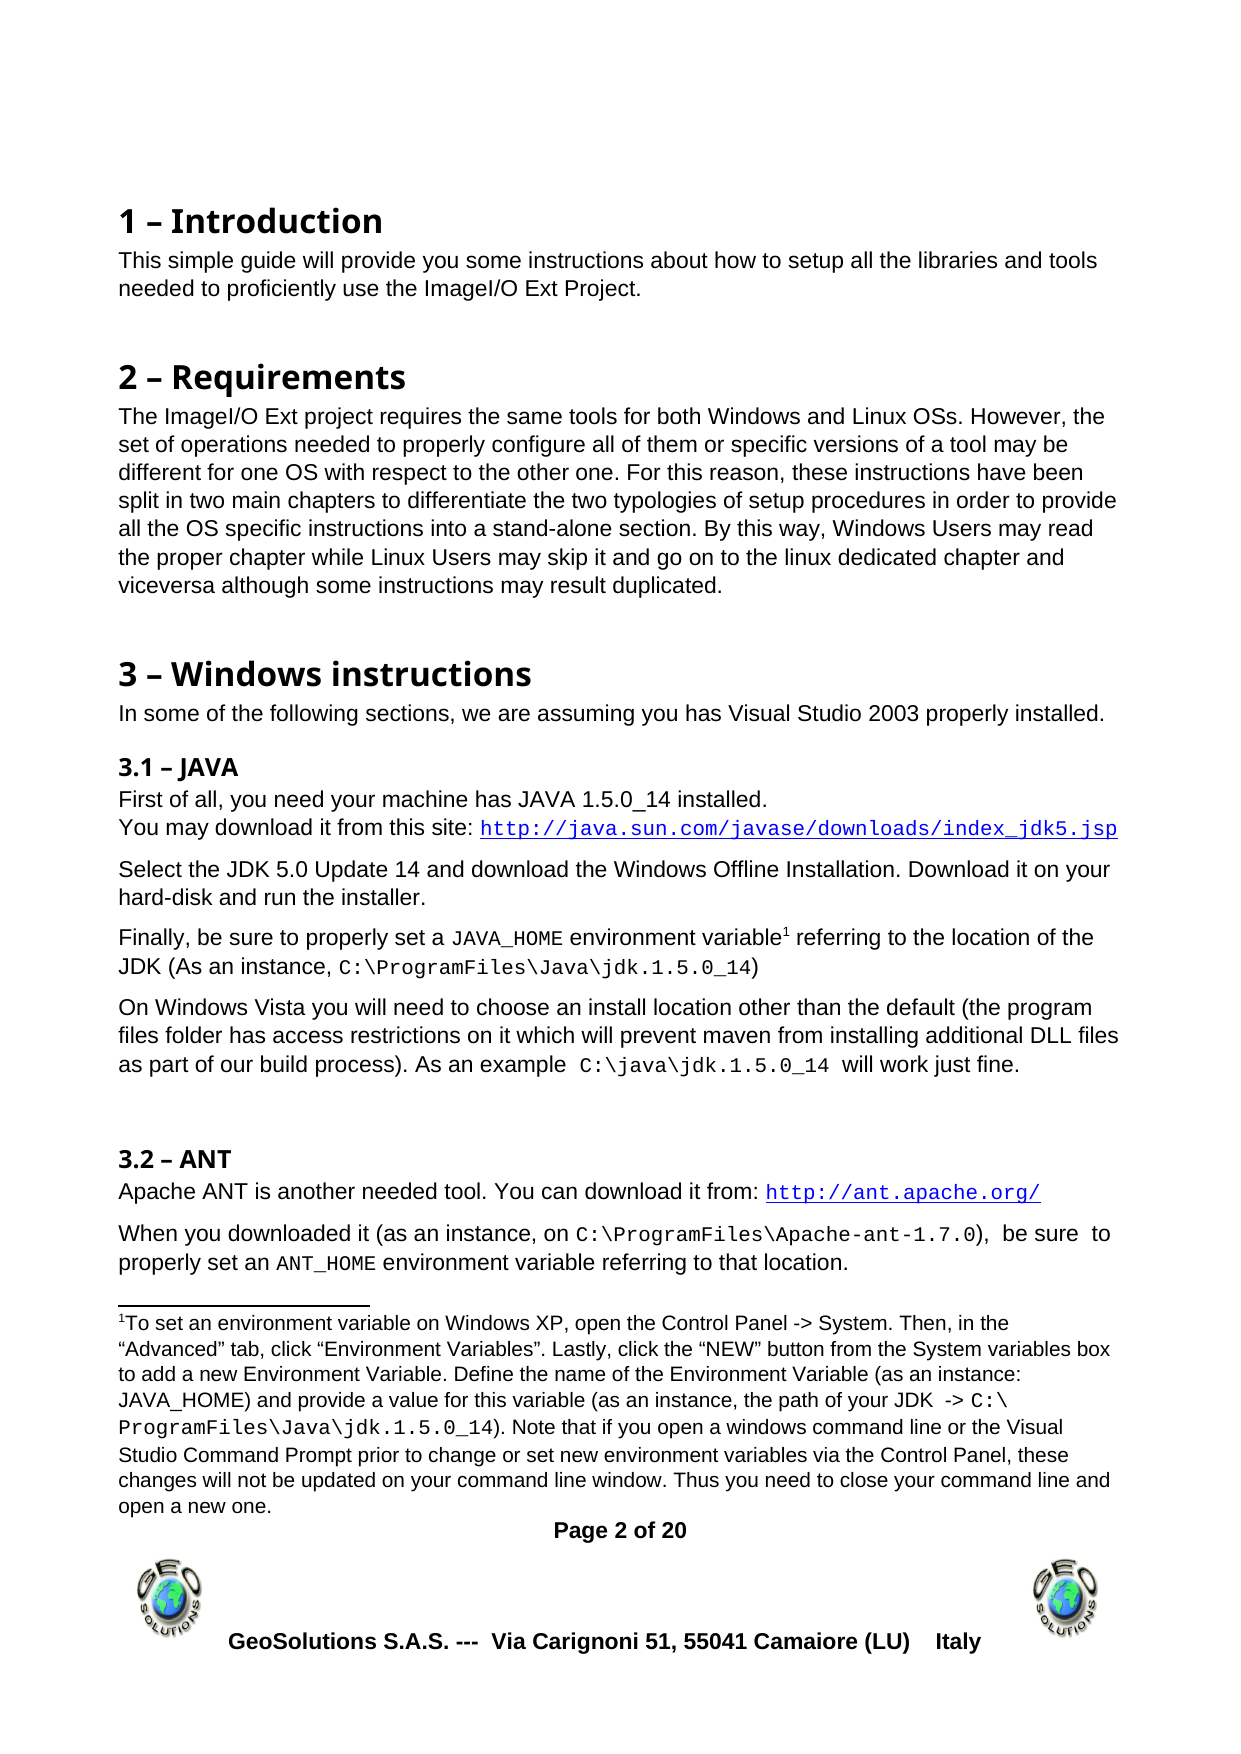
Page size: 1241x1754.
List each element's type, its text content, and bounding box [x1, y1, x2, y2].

text In some of the following sections, we are assuming you has Visual Studio 2003 properly installed. [118, 700, 1122, 726]
text Select the JDK 5.0 Update 14 and download the Windows Offline Installation. Download it on your hard-disk and run the installer. [118, 856, 1122, 910]
text This simple guide will provide you some instructions about how to setup all the libraries and tools needed to proficiently use the ImageI/O Ext Project. [118, 247, 1122, 301]
picture [134, 1552, 205, 1641]
text Finally, be sure to properly set a JAVA_HOME environment variable referring to the location of the JDK (As an instance, C:\ProgramFiles\Java\jdk.1.5.0_14) [118, 924, 1122, 981]
text Apache ANT is another needed tool. You can download it from: http://ant.apache.org/ [118, 1179, 1122, 1206]
subtitle 3.1 – JAVA [118, 749, 1122, 783]
text First of all, you need your machine has JAVA 1.5.0_14 installed. You may download it from this site: http://java.sun.com/javase/downloads/index_jdk5.jsp [118, 787, 1122, 842]
subtitle 2 – Requirements [118, 354, 1122, 399]
text When you downloaded it (as an instance, on C:\ProgramFiles\Apache-ant-1.7.0), be sure to properly set an ANT_HOME environment variable referring to that location. [118, 1220, 1122, 1277]
text On Windows Vista you will need to choose an install location other than the default (the program files folder has access restrictions on it which will prevent maven from installing additional DLL files as part of our build process). As an example C:\java\jdk.1.5.0_14 will work just fine. [118, 995, 1122, 1078]
subtitle 3 – Windows instructions [118, 651, 1122, 696]
subtitle 1 – Introduction [118, 198, 1122, 243]
subtitle 3.2 – ANT [118, 1142, 1122, 1176]
picture [1030, 1552, 1101, 1641]
text The ImageI/O Ext project requires the same tools for both Windows and Linux OSs. However, the set of operations needed to properly configure all of them or specific versions of a tool may be different for one OS with respect to the other one. For this reason, these instructions have been split in two main chapters to differentiate the two typologies of setup procedures in order to provide all the OS specific instructions into a stand-alone section. By this way, Windows Users may read the proper chapter while Linux Users may skip it and go on to the linux dedicated chapter and viceversa although some instructions may result duplicated. [118, 404, 1122, 598]
text To set an environment variable on Windows XP, open the Control Panel -> System. Then, in the “Advanced” tab, click “Environment Variables”. Lastly, click the “NEW” button from the System variables box to add a new Environment Variable. Define the name of the Environment Variable (as an instance: JAVA_HOME) and provide a value for this variable (as an instance, the path of your JDK -> C:\ProgramFiles\Java\jdk.1.5.0_14). Note that if you open a windows command line or the Visual Studio Command Prompt prior to change or set new environment variables via the Control Panel, these changes will not be updated on your command line window. Thus you need to close your command line and open a new one. [118, 1312, 1122, 1518]
